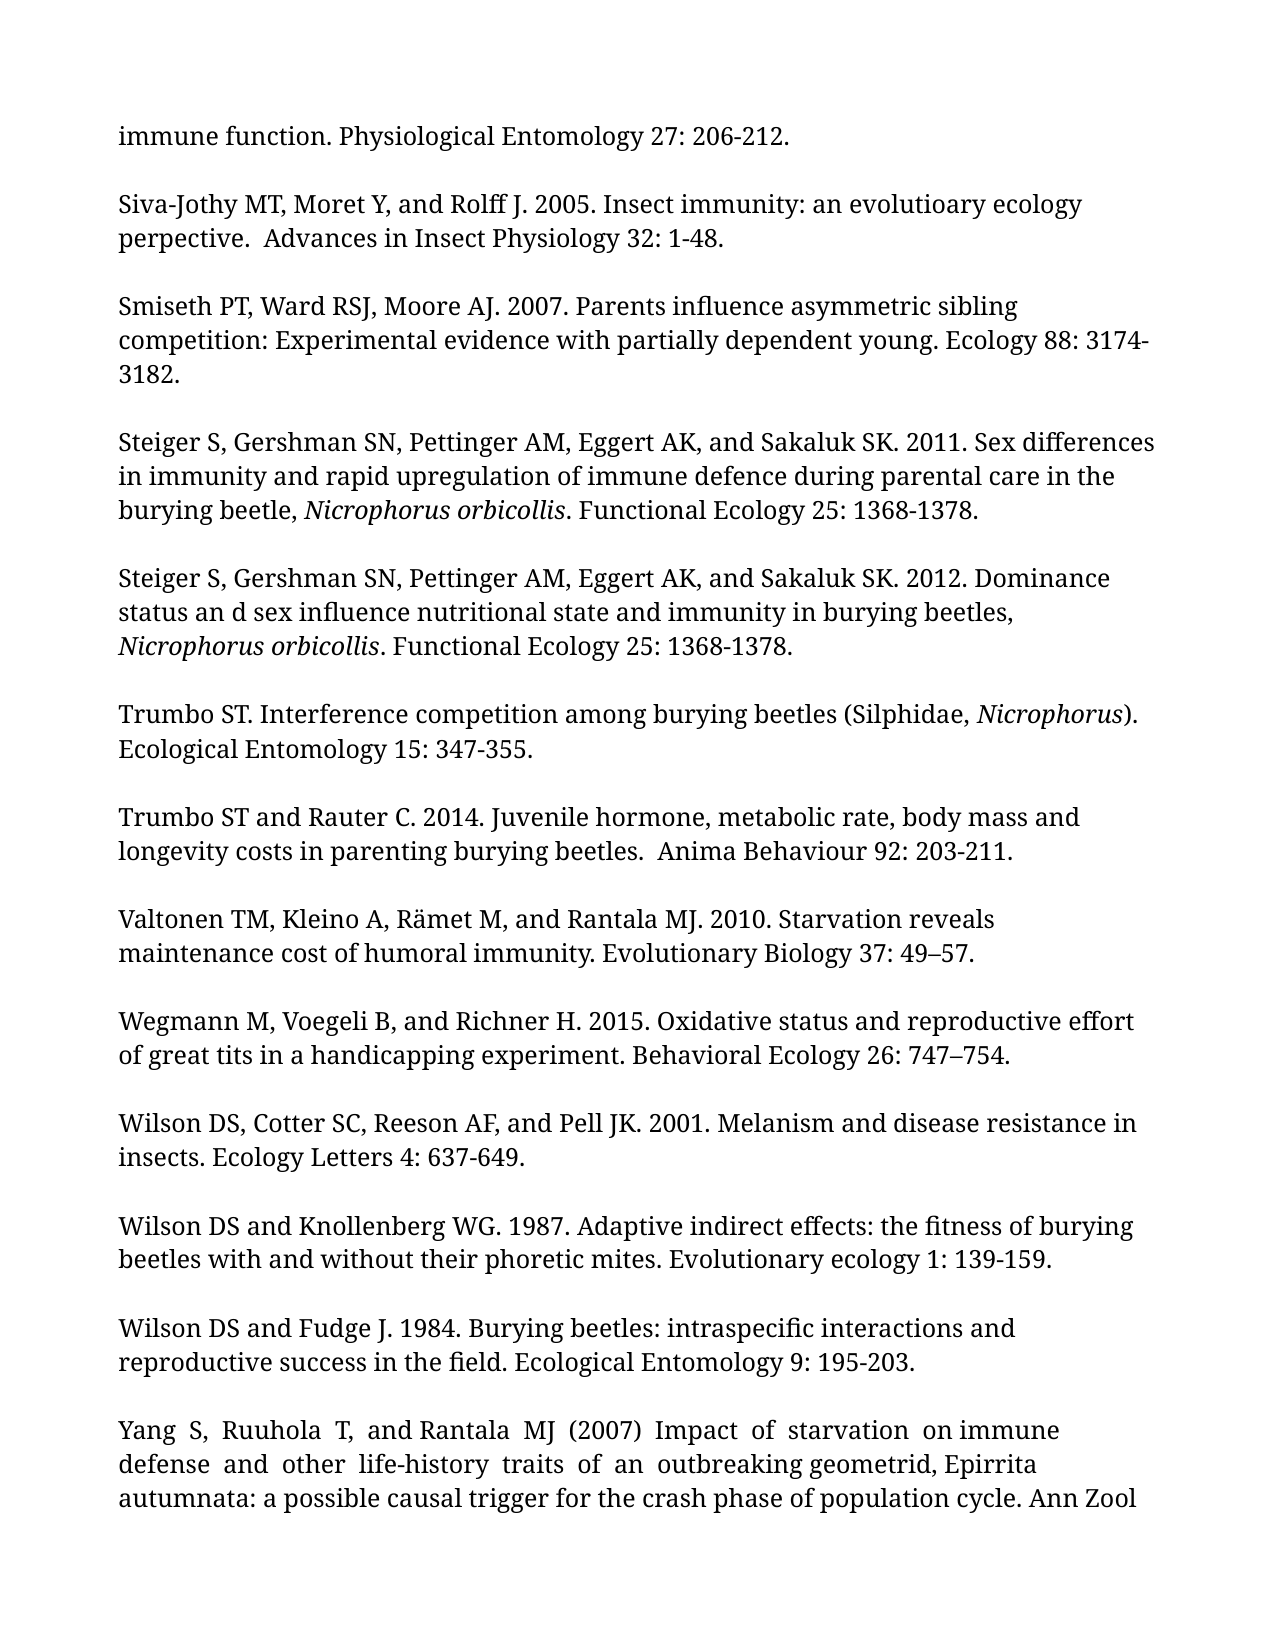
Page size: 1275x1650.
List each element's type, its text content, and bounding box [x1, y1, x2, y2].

text Trumbo ST. Interference competition among burying beetles (Silphidae, Nicrophorus). Ecological Entomology 15: 347-355. [118, 697, 1157, 765]
text Trumbo ST and Rauter C. 2014. Juvenile hormone, metabolic rate, body mass and longevity costs in parenting burying beetles. Anima Behaviour 92: 203-211. [118, 799, 1157, 867]
text Wegmann M, Voegeli B, and Richner H. 2015. Oxidative status and reproductive effort of great tits in a handicapping experiment. Behavioral Ecology 26: 747–754. [118, 1004, 1157, 1072]
text Wilson DS, Cotter SC, Reeson AF, and Pell JK. 2001. Melanism and disease resistance in insects. Ecology Letters 4: 637-649. [118, 1106, 1157, 1174]
text Wilson DS and Knollenberg WG. 1987. Adaptive indirect effects: the fitness of burying beetles with and without their phoretic mites. Evolutionary ecology 1: 139-159. [118, 1208, 1157, 1276]
text Siva-Jothy MT, Moret Y, and Rolff J. 2005. Insect immunity: an evolutioary ecology perpective. Advances in Insect Physiology 32: 1-48. [118, 186, 1157, 254]
text Steiger S, Gershman SN, Pettinger AM, Eggert AK, and Sakaluk SK. 2012. Dominance status an d sex influence nutritional state and immunity in burying beetles, Nicrophorus orbicollis. Functional Ecology 25: 1368-1378. [118, 561, 1157, 663]
text Valtonen TM, Kleino A, Rämet M, and Rantala MJ. 2010. Starvation reveals maintenance cost of humoral immunity. Evolutionary Biology 37: 49–57. [118, 902, 1157, 970]
text Smiseth PT, Ward RSJ, Moore AJ. 2007. Parents influence asymmetric sibling competition: Experimental evidence with partially dependent young. Ecology 88: 3174-3182. [118, 288, 1157, 391]
text Yang S, Ruuhola T, and Rantala MJ (2007) Impact of starvation on immune defense and other life-history traits of an outbreaking geometrid, Epirrita autumnata: a possible causal trigger for the crash phase of population cycle. Ann Zool [118, 1412, 1157, 1515]
text immune function. Physiological Entomology 27: 206-212. [118, 118, 1157, 152]
text Wilson DS and Fudge J. 1984. Burying beetles: intraspecific interactions and reproductive success in the field. Ecological Entomology 9: 195-203. [118, 1310, 1157, 1378]
text Steiger S, Gershman SN, Pettinger AM, Eggert AK, and Sakaluk SK. 2011. Sex differences in immunity and rapid upregulation of immune defence during parental care in the burying beetle, Nicrophorus orbicollis. Functional Ecology 25: 1368-1378. [118, 425, 1157, 527]
